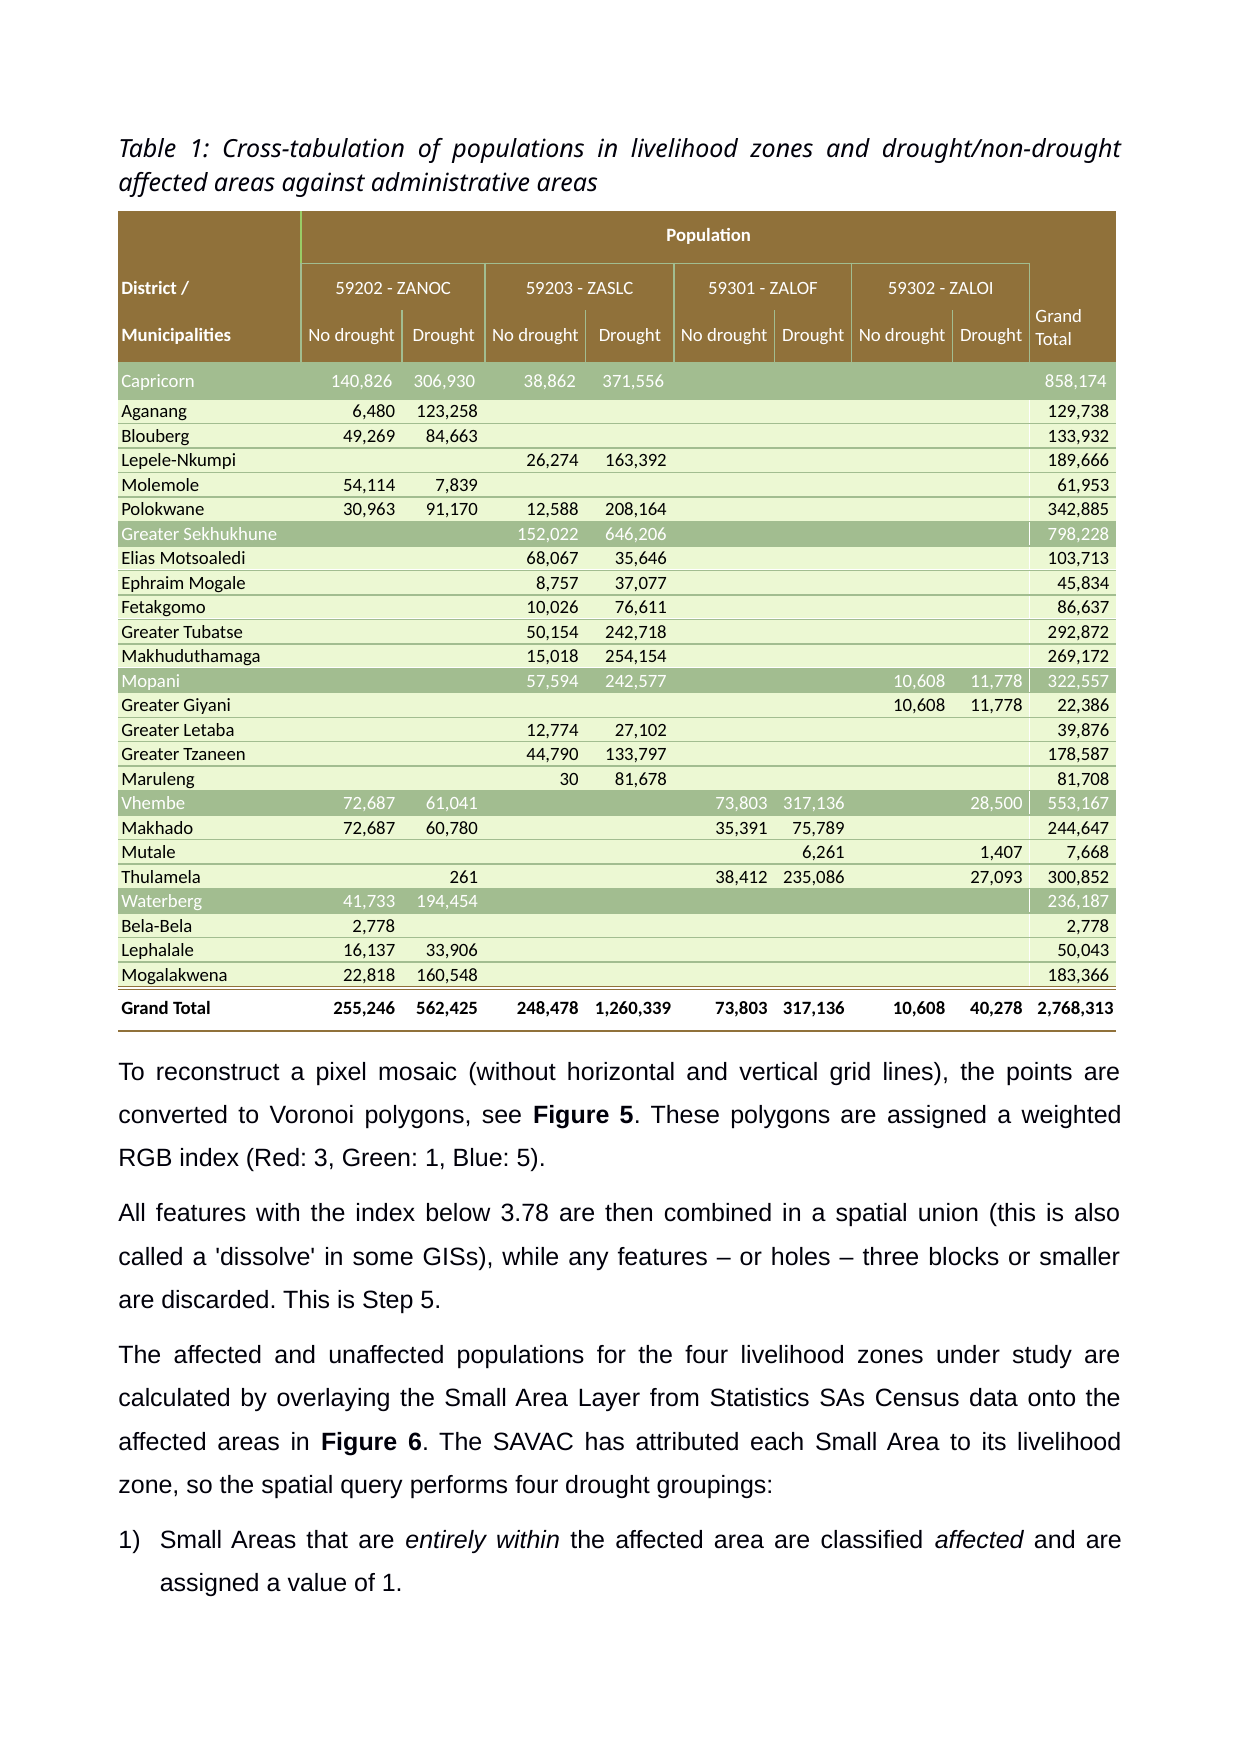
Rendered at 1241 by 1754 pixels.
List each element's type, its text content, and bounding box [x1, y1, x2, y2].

table_cell [301, 865, 402, 888]
table_cell 10,608 [852, 669, 952, 692]
table_cell Blouberg [118, 424, 301, 447]
table_cell [301, 645, 402, 667]
table_cell 317,136 [774, 791, 852, 814]
table_cell 2,778 [1030, 914, 1116, 937]
table_cell 84,663 [402, 424, 485, 447]
list Small Areas that are entirely within the affected area are classified affected and are assigned a value of 1. [118, 1525, 1122, 1597]
text Table 1: Cross-tabulation of populations in livelihood zones and drought/non-drought affected areas against administrative areas [118, 131, 1122, 199]
table_cell 16,137 [301, 938, 402, 961]
table_cell 38,412 [674, 865, 774, 888]
table_cell 553,167 [1030, 791, 1116, 814]
table_header [118, 211, 300, 263]
table_cell Thulamela [118, 865, 301, 888]
table_cell [774, 498, 852, 521]
table_cell Polokwane [118, 498, 301, 521]
table_cell [852, 522, 952, 545]
table_cell 317,136 [774, 990, 852, 1030]
table_cell [301, 449, 402, 472]
table_cell [674, 963, 774, 986]
table_cell Makhuduthamaga [118, 645, 301, 667]
table_cell [952, 767, 1029, 790]
table_cell [485, 938, 586, 961]
table_cell [952, 571, 1029, 594]
table_cell [586, 424, 674, 447]
text To reconstruct a pixel mosaic (without horizontal and vertical grid lines), the points are converted to Voronoi polygons, see Figure 5. These polygons are assigned a weighted RGB index (Red: 3, Green: 1, Blue: 5). [118, 199, 1122, 1171]
table_cell 35,391 [674, 816, 774, 839]
table_cell [674, 840, 774, 863]
table_cell Lephalale [118, 938, 301, 961]
table_cell [485, 914, 586, 937]
table_cell [774, 449, 852, 472]
table_cell 1,407 [952, 840, 1029, 863]
table_cell [774, 693, 852, 716]
table_cell 7,668 [1030, 840, 1116, 863]
table_cell [674, 889, 774, 912]
table_cell [774, 718, 852, 741]
table_cell [674, 364, 774, 398]
table_cell 11,778 [952, 693, 1029, 716]
table_cell [301, 840, 402, 863]
table_cell [402, 620, 485, 643]
table_cell [774, 364, 852, 398]
table_cell Greater Letaba [118, 718, 301, 741]
table_cell 244,647 [1030, 816, 1116, 839]
table_cell 140,826 [301, 364, 402, 398]
table_cell Grand Total [118, 990, 301, 1030]
table_cell [402, 914, 485, 937]
table_cell 371,556 [586, 364, 674, 398]
table_cell [674, 424, 774, 447]
table_cell Drought [953, 312, 1029, 362]
table_cell [402, 645, 485, 667]
table_cell [485, 865, 586, 888]
table_cell [301, 620, 402, 643]
table_cell 306,930 [402, 364, 485, 398]
table_cell [952, 938, 1029, 961]
table_cell Bela-Bela [118, 914, 301, 937]
table_cell Elias Motsoaledi [118, 547, 301, 569]
table_cell [774, 645, 852, 667]
table_cell [952, 547, 1029, 569]
table_cell Greater Sekhukhune [118, 522, 301, 545]
table_cell [402, 449, 485, 472]
table_cell 39,876 [1030, 718, 1116, 741]
table_cell [774, 963, 852, 986]
table_cell [852, 571, 952, 594]
table_cell 1,260,339 [586, 990, 674, 1030]
table_cell [301, 669, 402, 692]
table_cell [402, 718, 485, 741]
table_cell 86,637 [1030, 596, 1116, 618]
text All features with the index below 3.78 are then combined in a spatial union (this is also called a 'dissolve' in some GISs), while any features – or holes – three blocks or smaller are discarded. This is Step 5. [118, 1198, 1122, 1313]
text [118, 118, 1122, 131]
table_cell 242,718 [586, 620, 674, 643]
table_cell [774, 767, 852, 790]
table_cell 6,261 [774, 840, 852, 863]
table_cell [674, 473, 774, 496]
table_cell 73,803 [674, 791, 774, 814]
table_cell [485, 424, 586, 447]
table_cell 45,834 [1030, 571, 1116, 594]
table_cell 75,789 [774, 816, 852, 839]
table_cell 7,839 [402, 473, 485, 496]
table_cell 35,646 [586, 547, 674, 569]
table_cell 248,478 [485, 990, 586, 1030]
table_cell [674, 449, 774, 472]
table_cell 50,154 [485, 620, 586, 643]
table_cell [852, 498, 952, 521]
table_cell Mogalakwena [118, 963, 301, 986]
table_cell 59301 - ZALOF [675, 264, 851, 310]
table_cell [852, 645, 952, 667]
table_cell [586, 963, 674, 986]
table_cell 646,206 [586, 522, 674, 545]
table_cell 152,022 [485, 522, 586, 545]
table_cell [952, 963, 1029, 986]
table_cell [301, 522, 402, 545]
table_cell [301, 693, 402, 716]
table_cell Ephraim Mogale [118, 571, 301, 594]
table_cell [586, 693, 674, 716]
table_cell 60,780 [402, 816, 485, 839]
table_cell [952, 645, 1029, 667]
table_cell Mopani [118, 669, 301, 692]
table_cell [952, 449, 1029, 472]
table_cell [952, 816, 1029, 839]
table_cell 798,228 [1030, 522, 1116, 545]
table_cell 858,174 [1030, 364, 1116, 398]
table_cell Molemole [118, 473, 301, 496]
table_cell [952, 889, 1029, 912]
table_cell 68,067 [485, 547, 586, 569]
table_cell 33,906 [402, 938, 485, 961]
table_cell [852, 840, 952, 863]
table_cell 6,480 [301, 400, 402, 423]
table_cell [485, 889, 586, 912]
table_cell 37,077 [586, 571, 674, 594]
table_cell 61,953 [1030, 473, 1116, 496]
table_cell [774, 742, 852, 765]
table_cell [586, 914, 674, 937]
table_cell 261 [402, 865, 485, 888]
table_cell [674, 620, 774, 643]
table_cell [586, 865, 674, 888]
table_cell 59203 - ZASLC [486, 264, 673, 310]
table_cell 10,608 [852, 693, 952, 716]
table_cell 81,708 [1030, 767, 1116, 790]
table_cell [485, 693, 586, 716]
table_cell [402, 767, 485, 790]
table_cell Greater Tubatse [118, 620, 301, 643]
table_cell Drought [775, 312, 851, 362]
table_cell [485, 963, 586, 986]
table_cell [485, 791, 586, 814]
table_cell 189,666 [1030, 449, 1116, 472]
table_cell [301, 547, 402, 569]
table_cell 12,588 [485, 498, 586, 521]
table_cell [774, 620, 852, 643]
table_cell 2,778 [301, 914, 402, 937]
table_cell [485, 473, 586, 496]
table_cell 133,932 [1030, 424, 1116, 447]
table_cell [852, 791, 952, 814]
table_cell Mutale [118, 840, 301, 863]
table_cell 236,187 [1030, 889, 1116, 912]
table_cell [852, 620, 952, 643]
table_cell [774, 522, 852, 545]
table_cell 30,963 [301, 498, 402, 521]
table_cell 292,872 [1030, 620, 1116, 643]
table_cell 129,738 [1030, 400, 1116, 423]
table_cell 57,594 [485, 669, 586, 692]
table_cell [674, 522, 774, 545]
table_cell [774, 400, 852, 423]
table_cell [774, 473, 852, 496]
table_cell [774, 889, 852, 912]
table_cell [952, 364, 1029, 398]
table_cell Aganang [118, 400, 301, 423]
table_cell [952, 596, 1029, 618]
table_cell Waterberg [118, 889, 301, 912]
table_cell [952, 914, 1029, 937]
table_cell 103,713 [1030, 547, 1116, 569]
table_cell District / [118, 264, 300, 310]
table_cell 30 [485, 767, 586, 790]
table_cell 178,587 [1030, 742, 1116, 765]
table_cell Grand Total [1030, 264, 1116, 362]
table_cell [586, 473, 674, 496]
table_cell 41,733 [301, 889, 402, 912]
table_cell 242,577 [586, 669, 674, 692]
table_cell 342,885 [1030, 498, 1116, 521]
table_cell No drought [675, 312, 774, 362]
table_cell 49,269 [301, 424, 402, 447]
table_cell [852, 547, 952, 569]
table_cell [852, 424, 952, 447]
table_cell [674, 693, 774, 716]
table_cell [674, 571, 774, 594]
table_cell [402, 547, 485, 569]
table_cell [402, 840, 485, 863]
table_cell [774, 571, 852, 594]
table_cell Drought [403, 312, 484, 362]
table_cell 59302 - ZALOI [852, 264, 1029, 310]
table_cell [852, 473, 952, 496]
table_cell 26,274 [485, 449, 586, 472]
table_cell [674, 498, 774, 521]
table_cell 22,818 [301, 963, 402, 986]
table_cell 22,386 [1030, 693, 1116, 716]
table_cell 562,425 [402, 990, 485, 1030]
table_cell [952, 742, 1029, 765]
table_cell [402, 669, 485, 692]
table_cell 322,557 [1030, 669, 1116, 692]
table_cell [402, 596, 485, 618]
table_cell 15,018 [485, 645, 586, 667]
table_cell Capricorn [118, 364, 301, 398]
table_cell 160,548 [402, 963, 485, 986]
table_cell [301, 571, 402, 594]
table_cell [402, 742, 485, 765]
table_cell [674, 645, 774, 667]
table_cell 208,164 [586, 498, 674, 521]
table_cell [774, 669, 852, 692]
table_cell 183,366 [1030, 963, 1116, 986]
table_cell [301, 718, 402, 741]
table_cell 163,392 [586, 449, 674, 472]
table_cell [852, 889, 952, 912]
table_cell [852, 865, 952, 888]
table_cell [586, 889, 674, 912]
table_cell 133,797 [586, 742, 674, 765]
table_cell [301, 596, 402, 618]
table_cell [852, 963, 952, 986]
table_cell 123,258 [402, 400, 485, 423]
table_cell Vhembe [118, 791, 301, 814]
table_cell Lepele-Nkumpi [118, 449, 301, 472]
table_cell 72,687 [301, 816, 402, 839]
table_cell [952, 718, 1029, 741]
table_cell 11,778 [952, 669, 1029, 692]
table_cell Greater Tzaneen [118, 742, 301, 765]
table_cell [674, 742, 774, 765]
table_cell Maruleng [118, 767, 301, 790]
table_cell [674, 938, 774, 961]
table_cell 59202 - ZANOC [302, 264, 484, 310]
table_cell [674, 596, 774, 618]
table_cell Drought [586, 312, 673, 362]
table_cell [852, 596, 952, 618]
table_cell 27,102 [586, 718, 674, 741]
table_cell 40,278 [952, 990, 1029, 1030]
table_cell 28,500 [952, 791, 1029, 814]
table_cell [774, 424, 852, 447]
table_cell 61,041 [402, 791, 485, 814]
table_cell [485, 816, 586, 839]
table_cell [402, 522, 485, 545]
table_cell [774, 596, 852, 618]
table_cell 235,086 [774, 865, 852, 888]
table_cell [774, 938, 852, 961]
table_cell [852, 938, 952, 961]
table_cell 269,172 [1030, 645, 1116, 667]
table_cell [952, 522, 1029, 545]
table_cell [952, 400, 1029, 423]
table_cell 12,774 [485, 718, 586, 741]
table_cell [674, 914, 774, 937]
table_cell [301, 742, 402, 765]
table_cell [952, 424, 1029, 447]
text The affected and unaffected populations for the four livelihood zones under study are calculated by overlaying the Small Area Layer from Statistics SAs Census data onto the affected areas in Figure 6. The SAVAC has attributed each Small Area to its livelihood zone, so the spatial query performs four drought groupings: [118, 1340, 1122, 1498]
table_header Population [302, 211, 1116, 263]
table_cell 27,093 [952, 865, 1029, 888]
table_cell 8,757 [485, 571, 586, 594]
table_cell [852, 364, 952, 398]
table_cell [774, 914, 852, 937]
table_cell [774, 547, 852, 569]
table_cell [586, 938, 674, 961]
table_cell [485, 400, 586, 423]
table_cell [674, 400, 774, 423]
table_cell 10,608 [852, 990, 952, 1030]
table_cell 194,454 [402, 889, 485, 912]
table_cell [852, 816, 952, 839]
table_cell 54,114 [301, 473, 402, 496]
table_cell [586, 816, 674, 839]
table_cell [852, 742, 952, 765]
table_cell [674, 718, 774, 741]
table_cell [586, 840, 674, 863]
table_cell [852, 718, 952, 741]
table_cell [402, 693, 485, 716]
table_cell 2,768,313 [1030, 990, 1116, 1030]
table_cell [586, 791, 674, 814]
table_cell 72,687 [301, 791, 402, 814]
table_cell [952, 473, 1029, 496]
table_cell No drought [302, 312, 401, 362]
table_cell 91,170 [402, 498, 485, 521]
table_cell [586, 400, 674, 423]
table_cell 76,611 [586, 596, 674, 618]
table_cell [402, 571, 485, 594]
table_cell [852, 914, 952, 937]
table_cell [852, 449, 952, 472]
table_cell 81,678 [586, 767, 674, 790]
table_cell Greater Giyani [118, 693, 301, 716]
table_cell 44,790 [485, 742, 586, 765]
table_cell 50,043 [1030, 938, 1116, 961]
table_cell Municipalities [118, 312, 300, 362]
table_cell No drought [852, 312, 952, 362]
table_cell [852, 767, 952, 790]
table_cell [852, 400, 952, 423]
table_cell [674, 547, 774, 569]
table_cell 38,862 [485, 364, 586, 398]
table_cell Fetakgomo [118, 596, 301, 618]
table_cell [674, 767, 774, 790]
table_cell [952, 498, 1029, 521]
table_cell [301, 767, 402, 790]
table_cell [674, 669, 774, 692]
table_cell [952, 620, 1029, 643]
table_cell Makhado [118, 816, 301, 839]
table_cell 254,154 [586, 645, 674, 667]
table_cell 300,852 [1030, 865, 1116, 888]
table_cell No drought [486, 312, 585, 362]
table_cell [485, 840, 586, 863]
table_cell 73,803 [674, 990, 774, 1030]
table_cell 255,246 [301, 990, 402, 1030]
table_cell 10,026 [485, 596, 586, 618]
